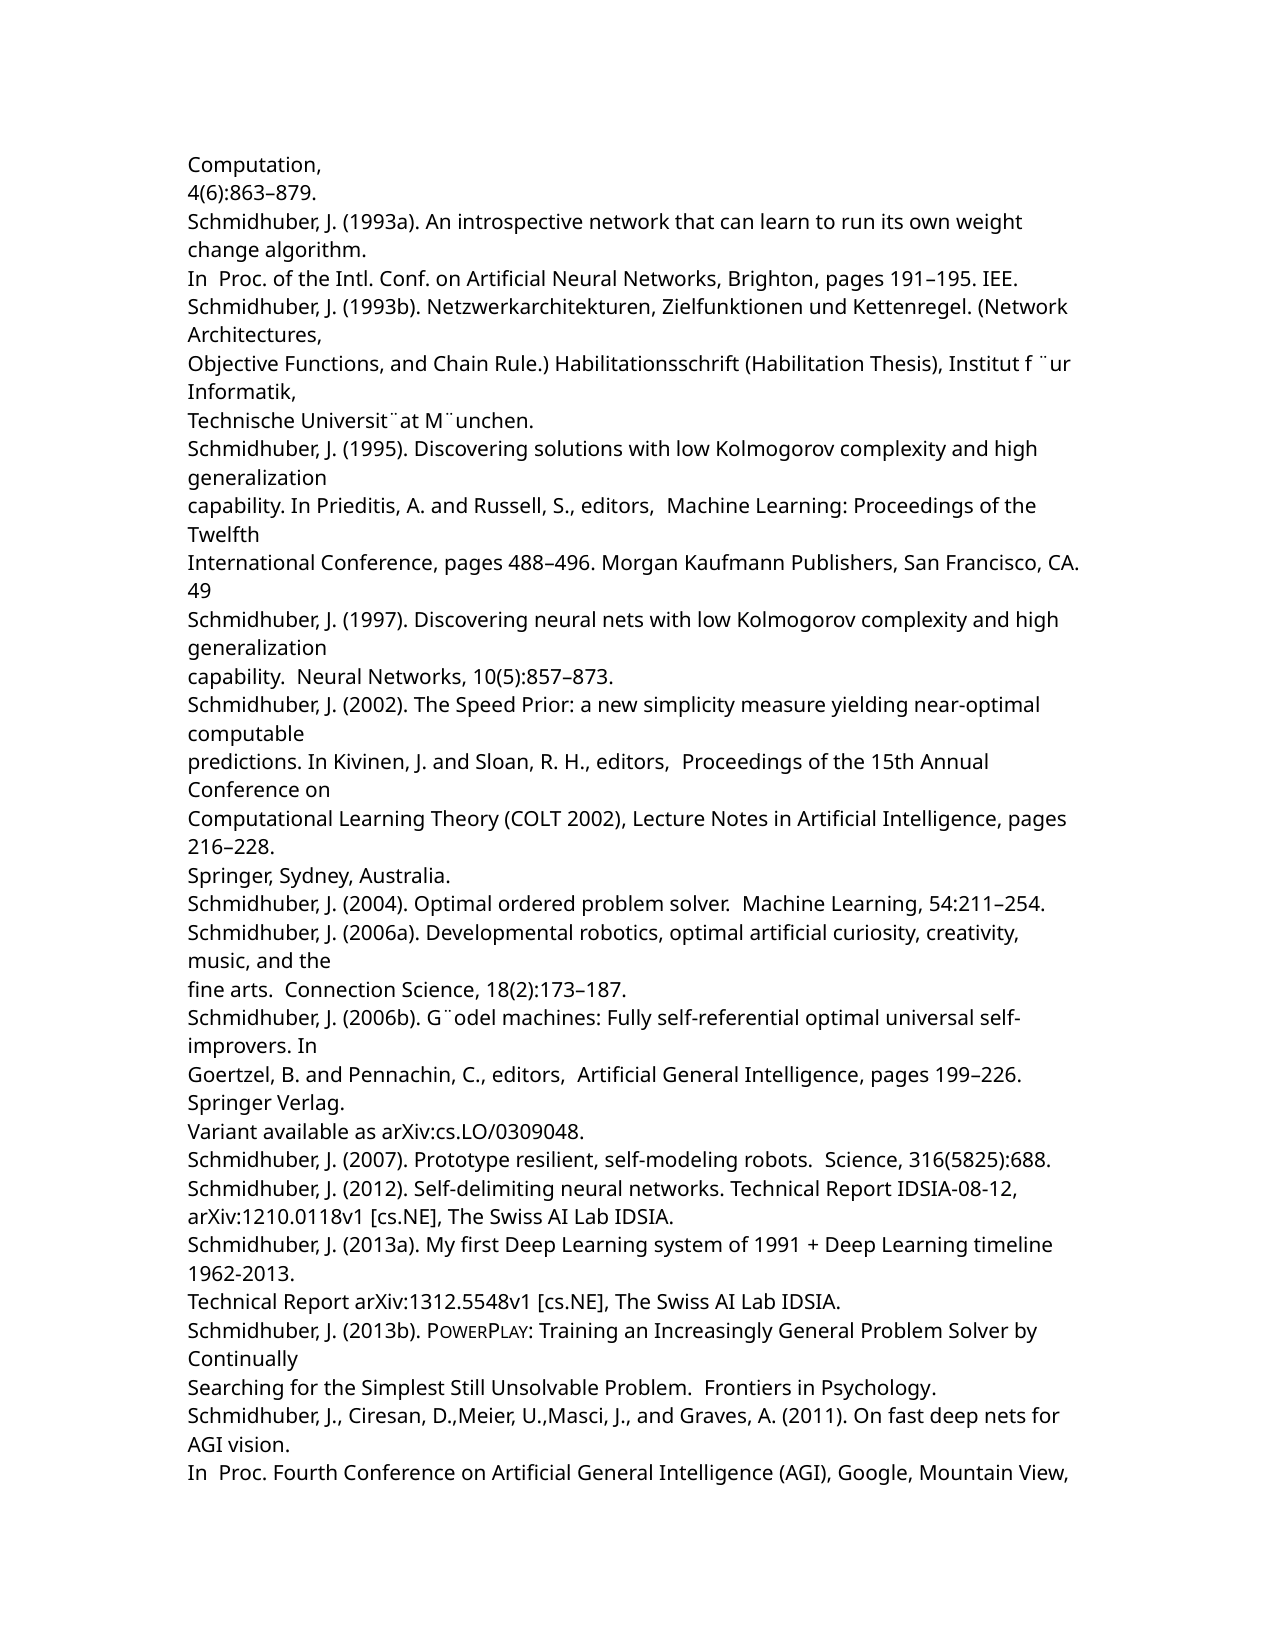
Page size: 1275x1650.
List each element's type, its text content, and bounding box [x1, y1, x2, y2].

text Schmidhuber, J. (2007). Prototype resilient, self-modeling robots. Science, 316(5825):688. [187, 1145, 1087, 1174]
text Schmidhuber, J. (2004). Optimal ordered problem solver. Machine Learning, 54:211–254. [187, 889, 1087, 918]
text Computational Learning Theory (COLT 2002), Lecture Notes in Artificial Intelligence, pages 216–228. [187, 804, 1087, 861]
text Schmidhuber, J. (2013a). My first Deep Learning system of 1991 + Deep Learning timeline 1962-2013. [187, 1231, 1087, 1287]
text Schmidhuber, J. (1993b). Netzwerkarchitekturen, Zielfunktionen und Kettenregel. (Network Architectures, [187, 292, 1087, 349]
text In Proc. of the Intl. Conf. on Artificial Neural Networks, Brighton, pages 191–195. IEE. [187, 264, 1087, 292]
text Computation, [187, 150, 1087, 178]
text Variant available as arXiv:cs.LO/0309048. [187, 1117, 1087, 1145]
text Schmidhuber, J. (1997). Discovering neural nets with low Kolmogorov complexity and high generalization [187, 605, 1087, 662]
text Schmidhuber, J., Ciresan, D.,Meier, U.,Masci, J., and Graves, A. (2011). On fast deep nets for AGI vision. [187, 1401, 1087, 1458]
text Schmidhuber, J. (1995). Discovering solutions with low Kolmogorov complexity and high generalization [187, 434, 1087, 491]
text Technische Universit¨at M¨unchen. [187, 406, 1087, 434]
text Searching for the Simplest Still Unsolvable Problem. Frontiers in Psychology. [187, 1373, 1087, 1401]
text predictions. In Kivinen, J. and Sloan, R. H., editors, Proceedings of the 15th Annual Conference on [187, 747, 1087, 804]
text Schmidhuber, J. (2012). Self-delimiting neural networks. Technical Report IDSIA-08-12, [187, 1174, 1087, 1202]
text Goertzel, B. and Pennachin, C., editors, Artificial General Intelligence, pages 199–226. Springer Verlag. [187, 1060, 1087, 1117]
text fine arts. Connection Science, 18(2):173–187. [187, 975, 1087, 1003]
text Technical Report arXiv:1312.5548v1 [cs.NE], The Swiss AI Lab IDSIA. [187, 1287, 1087, 1316]
text Schmidhuber, J. (2006a). Developmental robotics, optimal artificial curiosity, creativity, music, and the [187, 918, 1087, 975]
text capability. In Prieditis, A. and Russell, S., editors, Machine Learning: Proceedings of the Twelfth [187, 491, 1087, 548]
text arXiv:1210.0118v1 [cs.NE], The Swiss AI Lab IDSIA. [187, 1202, 1087, 1231]
text 4(6):863–879. [187, 178, 1087, 207]
text Schmidhuber, J. (1993a). An introspective network that can learn to run its own weight change algorithm. [187, 207, 1087, 264]
text 49 [187, 577, 1087, 605]
text Schmidhuber, J. (2013b). POWERPLAY: Training an Increasingly General Problem Solver by Continually [187, 1316, 1087, 1373]
text International Conference, pages 488–496. Morgan Kaufmann Publishers, San Francisco, CA. [187, 548, 1087, 577]
text In Proc. Fourth Conference on Artificial General Intelligence (AGI), Google, Mountain View, [187, 1458, 1087, 1487]
text Springer, Sydney, Australia. [187, 861, 1087, 889]
text Objective Functions, and Chain Rule.) Habilitationsschrift (Habilitation Thesis), Institut f ¨ur Informatik, [187, 349, 1087, 406]
text Schmidhuber, J. (2002). The Speed Prior: a new simplicity measure yielding near-optimal computable [187, 690, 1087, 747]
text capability. Neural Networks, 10(5):857–873. [187, 662, 1087, 690]
text Schmidhuber, J. (2006b). G¨odel machines: Fully self-referential optimal universal self-improvers. In [187, 1003, 1087, 1060]
